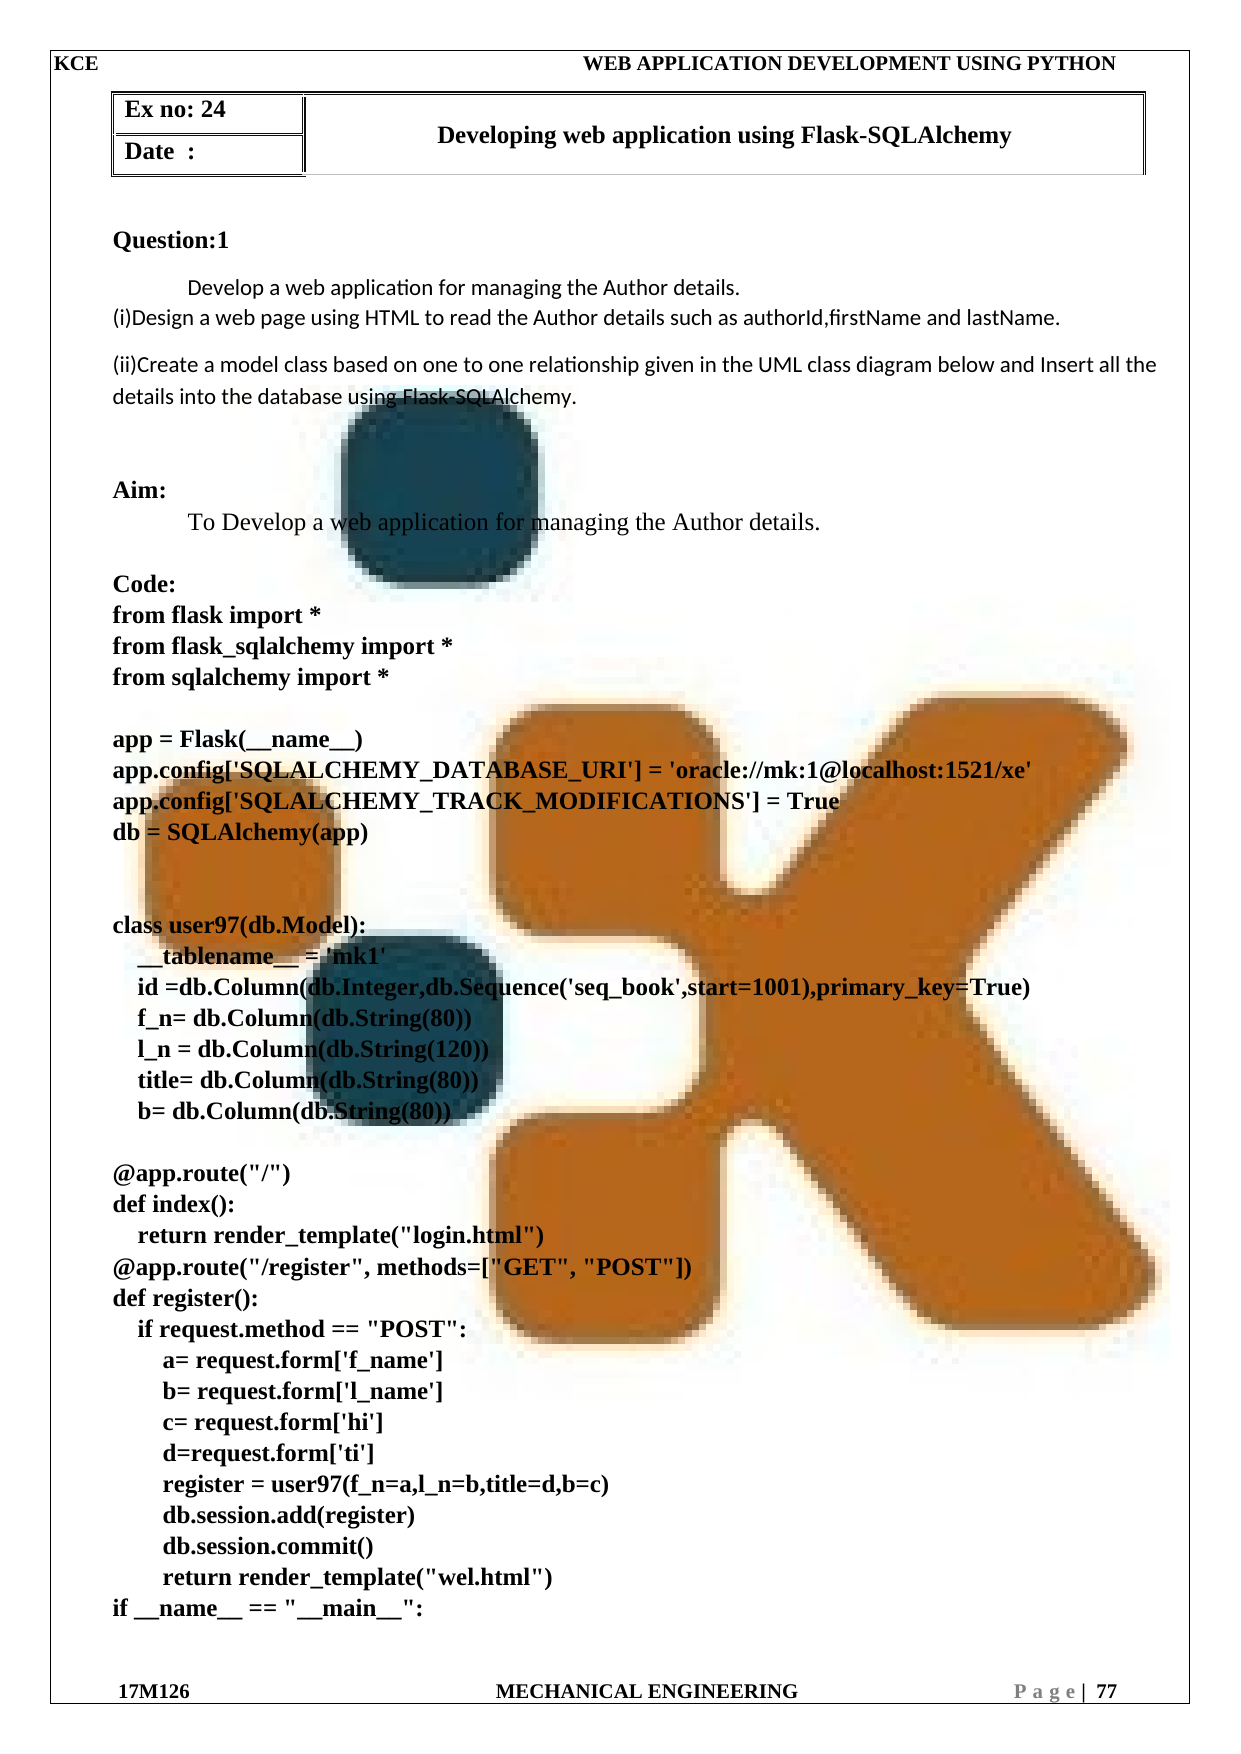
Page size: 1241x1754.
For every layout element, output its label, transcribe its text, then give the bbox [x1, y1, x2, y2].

text register = user97(f_n=a,l_n=b,title=d,b=c) [112, 1469, 1181, 1498]
text id =db.Column(db.Integer,db.Sequence('seq_book',start=1001),primary_key=True) [112, 972, 1181, 1001]
text @app.route("/register", methods=["GET", "POST"]) [112, 1252, 1181, 1280]
text db.session.add(register) [112, 1500, 1181, 1529]
text To Develop a web application for managing the Author details. [112, 507, 1181, 535]
text return render_template("wel.html") [112, 1562, 1181, 1591]
picture [124, 1125, 1170, 1158]
text f_n= db.Column(db.String(80)) [112, 1003, 1181, 1032]
text app = Flask(__name__) [112, 724, 1181, 753]
text class user97(db.Model): [112, 910, 1181, 939]
text Question:1 [112, 225, 1181, 254]
picture [124, 846, 1170, 910]
text c= request.form['hi'] [112, 1407, 1181, 1436]
text Code: [112, 569, 1181, 597]
text (i)Design a web page using HTML to read the Author details such as authorId,firstName and lastName. [112, 303, 1181, 331]
text return render_template("login.html") [112, 1221, 1181, 1249]
text (ii)Create a model class based on one to one relationship given in the UML class diagram below and Insert all the details into the database using Flask-SQLAlchemy. [112, 350, 1181, 410]
text def register(): [112, 1283, 1181, 1311]
text __tablename__ = 'mk1' [112, 941, 1181, 970]
text from flask_sqlalchemy import * [112, 631, 1181, 659]
text if __name__ == "__main__": [112, 1593, 1181, 1622]
picture [124, 691, 1170, 724]
table_cell Date : [113, 133, 304, 174]
table_header Ex no: 24 [114, 93, 304, 133]
text db = SQLAlchemy(app) [112, 817, 1181, 846]
text if request.method == "POST": [112, 1314, 1181, 1342]
text @app.route("/") [112, 1158, 1181, 1187]
text b= db.Column(db.String(80)) [112, 1096, 1181, 1125]
text from sqlalchemy import * [112, 662, 1181, 691]
text a= request.form['f_name'] [112, 1345, 1181, 1373]
text l_n = db.Column(db.String(120)) [112, 1034, 1181, 1063]
text Aim: [112, 476, 1181, 504]
text app.config['SQLALCHEMY_DATABASE_URI'] = 'oracle://mk:1@localhost:1521/xe' [112, 755, 1181, 784]
text title= db.Column(db.String(80)) [112, 1065, 1181, 1094]
picture [124, 535, 1170, 569]
text from flask import * [112, 600, 1181, 628]
text db.session.commit() [112, 1531, 1181, 1560]
picture [124, 410, 1170, 476]
text app.config['SQLALCHEMY_TRACK_MODIFICATIONS'] = True [112, 786, 1181, 815]
text b= request.form['l_name'] [112, 1376, 1181, 1404]
text Develop a web application for managing the Author details. [112, 273, 1181, 301]
text def index(): [112, 1189, 1181, 1218]
table_header Developing web application using Flask-SQLAlchemy [304, 95, 1143, 174]
text d=request.form['ti'] [112, 1438, 1181, 1467]
